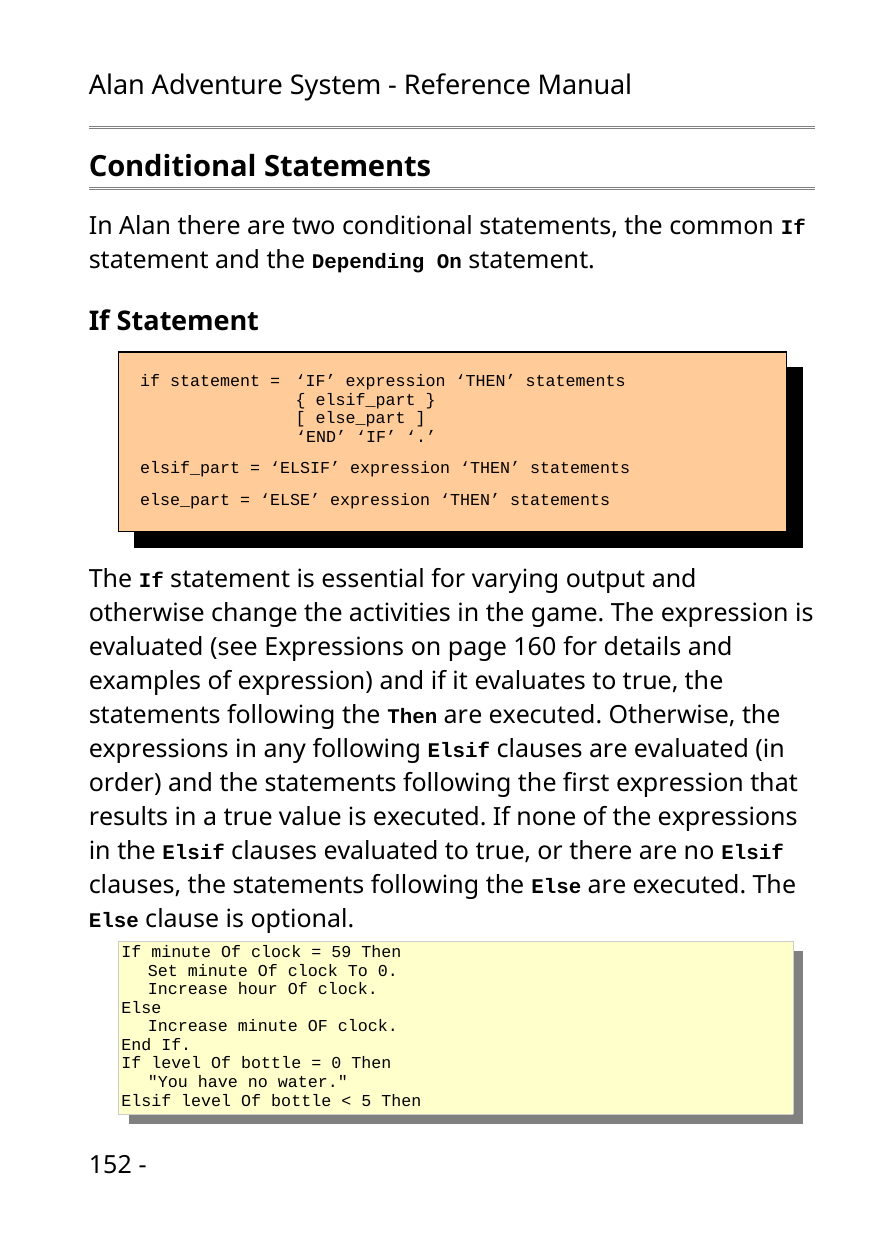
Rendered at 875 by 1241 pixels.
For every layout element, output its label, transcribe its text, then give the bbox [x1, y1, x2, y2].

subtitle If Statement [88, 301, 815, 338]
text If level Of bottle = 0 Then "You have no water." Elsif level Of bottle < 5 Then [119, 1052, 793, 1114]
text elsif_part = ‘ELSIF’ expression ‘THEN’ statements [119, 438, 786, 470]
text If minute Of clock = 59 Then Set minute Of clock To 0. Increase hour Of clock. Else Increase minute OF clock. End If. [119, 942, 793, 1052]
text In Alan there are two conditional statements, the common If statement and the Depending On statement. [88, 208, 815, 276]
text The If statement is essential for varying output and otherwise change the activities in the game. The expression is evaluated (see Expressions on page 124 for details and examples of expression) and if it evaluates to true, the statements following the Then are executed. Otherwise, the expres­sions in any following Elsif clauses are evaluated (in order) and the state­ments following the first expression that results in a true value is executed. If none of the expressions in the Elsif clauses evaluated to true, or there are no Elsif clauses, the statements following the Else are executed. The Else clause is optional. [88, 561, 815, 934]
subtitle Conditional Statements [88, 146, 815, 189]
text if statement = ‘IF’ expression ‘THEN’ statements { elsif_part } [ else_part ] ‘END’ ‘IF’ ‘.’ [119, 353, 786, 438]
text else_part = ‘ELSE’ expression ‘THEN’ statements [119, 470, 786, 531]
